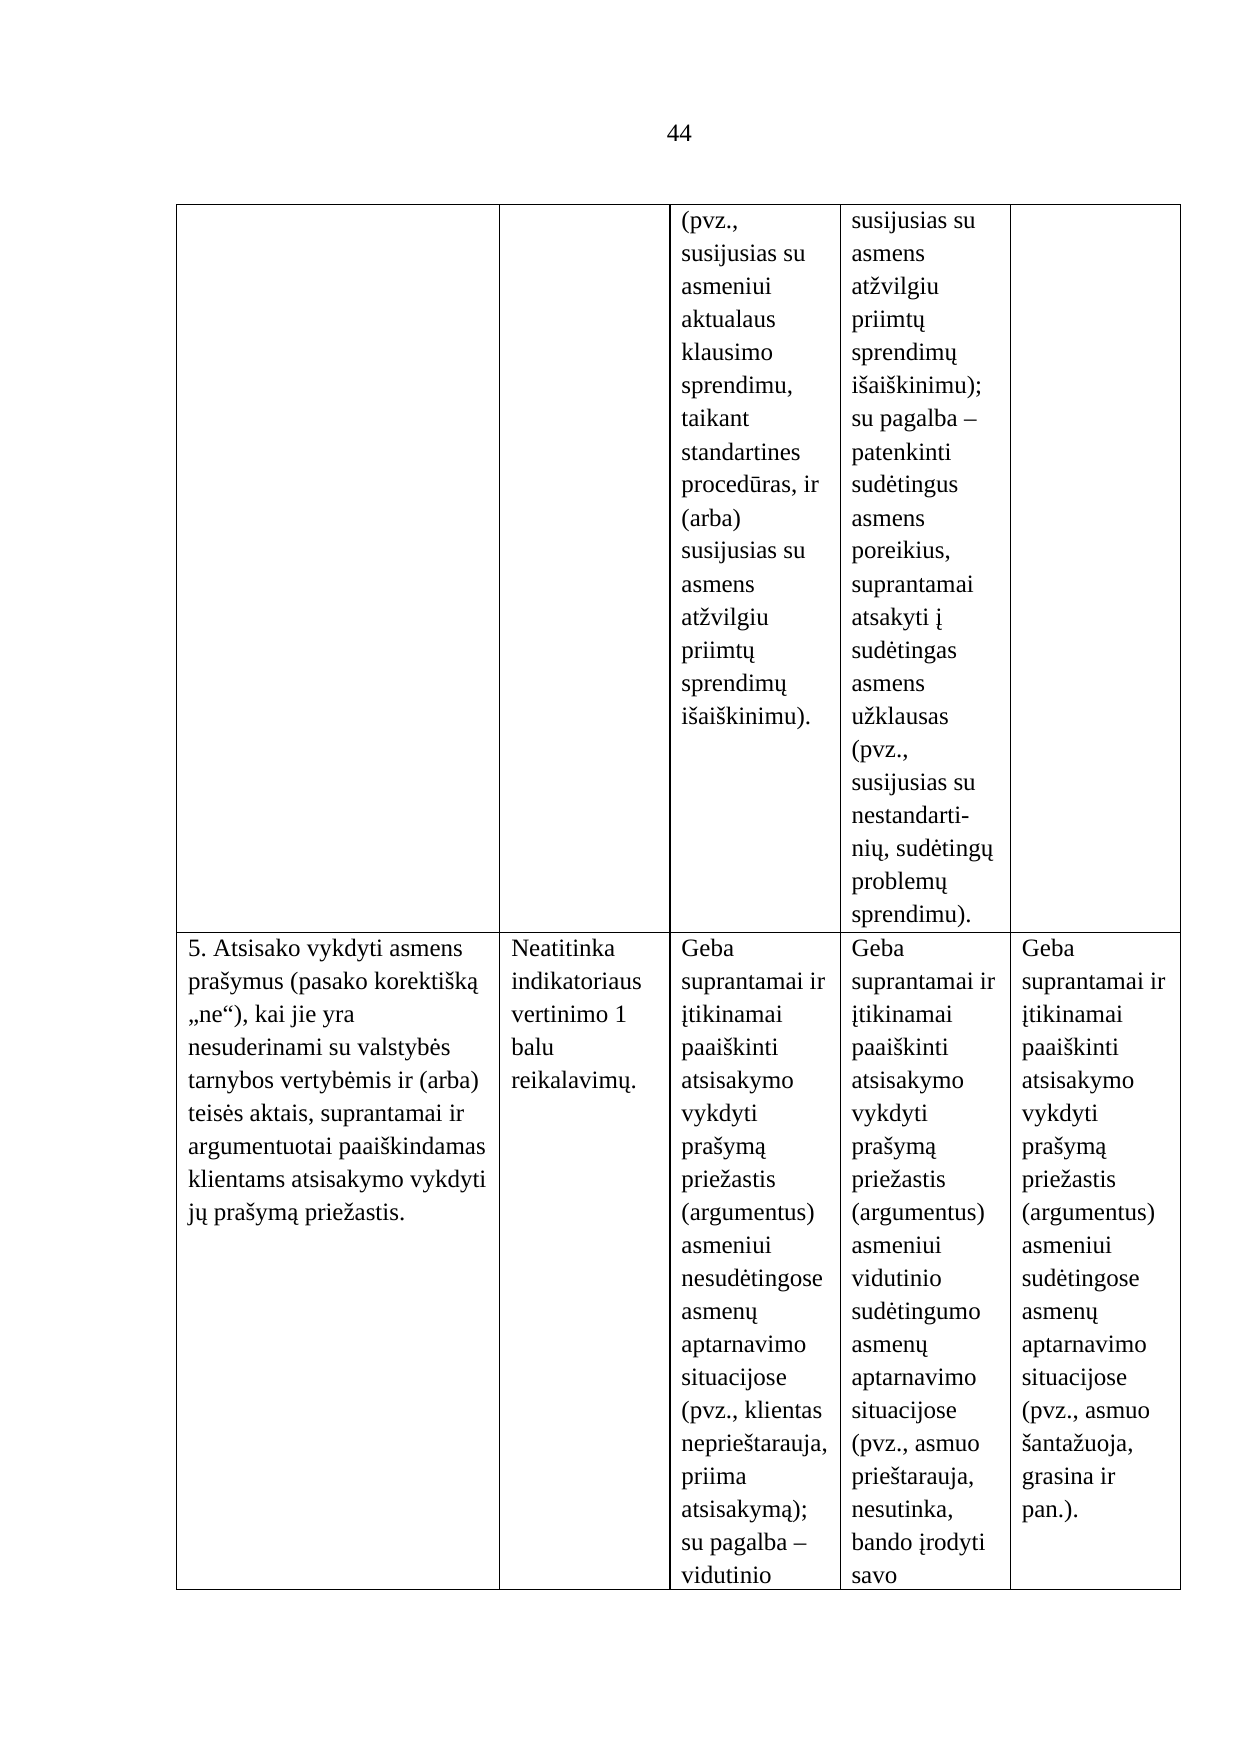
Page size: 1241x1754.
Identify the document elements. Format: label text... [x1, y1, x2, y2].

table_cell 5. Atsisako vykdyti asmens prašymus (pasako korektišką „ne“), kai jie yra nesuderinami su valstybės tarnybos vertybėmis ir (arba) teisės aktais, suprantamai ir argumentuotai paaiškindamas klientams atsisakymo vykdyti jų prašymą priežastis. [177, 933, 499, 1589]
table_cell Geba suprantamai ir įtikinamai paaiškinti atsisakymo vykdyti prašymą priežastis (argumentus) asmeniui vidutinio sudėtingumo asmenų aptarnavimo situacijose (pvz., asmuo prieštarauja, nesutinka, bando įrodyti savo [841, 933, 1010, 1589]
table_cell [177, 205, 499, 932]
table_cell susijusias su asmens atžvilgiu priimtų sprendimų išaiškinimu); su pagalba – patenkinti sudėtingus asmens poreikius, suprantamai atsakyti į sudėtingas asmens užklausas (pvz., susijusias su nestandarti-nių, sudėtingų problemų sprendimu). [841, 205, 1010, 932]
table_cell [500, 205, 669, 932]
table_cell [1011, 205, 1180, 932]
table_cell Geba suprantamai ir įtikinamai paaiškinti atsisakymo vykdyti prašymą priežastis (argumentus) asmeniui sudėtingose asmenų aptarnavimo situacijose (pvz., asmuo šantažuoja, grasina ir pan.). [1011, 933, 1180, 1589]
table_cell Geba suprantamai ir įtikinamai paaiškinti atsisakymo vykdyti prašymą priežastis (argumentus) asmeniui nesudėtingose asmenų aptarnavimo situacijose (pvz., klientas neprieštarauja, priima atsisakymą); su pagalba – vidutinio [671, 933, 840, 1589]
table_cell (pvz., susijusias su asmeniui aktualaus klausimo sprendimu, taikant standartines procedūras, ir (arba) susijusias su asmens atžvilgiu priimtų sprendimų išaiškinimu). [671, 205, 840, 932]
table_cell Neatitinka indikatoriaus vertinimo 1 balu reikalavimų. [500, 933, 669, 1589]
